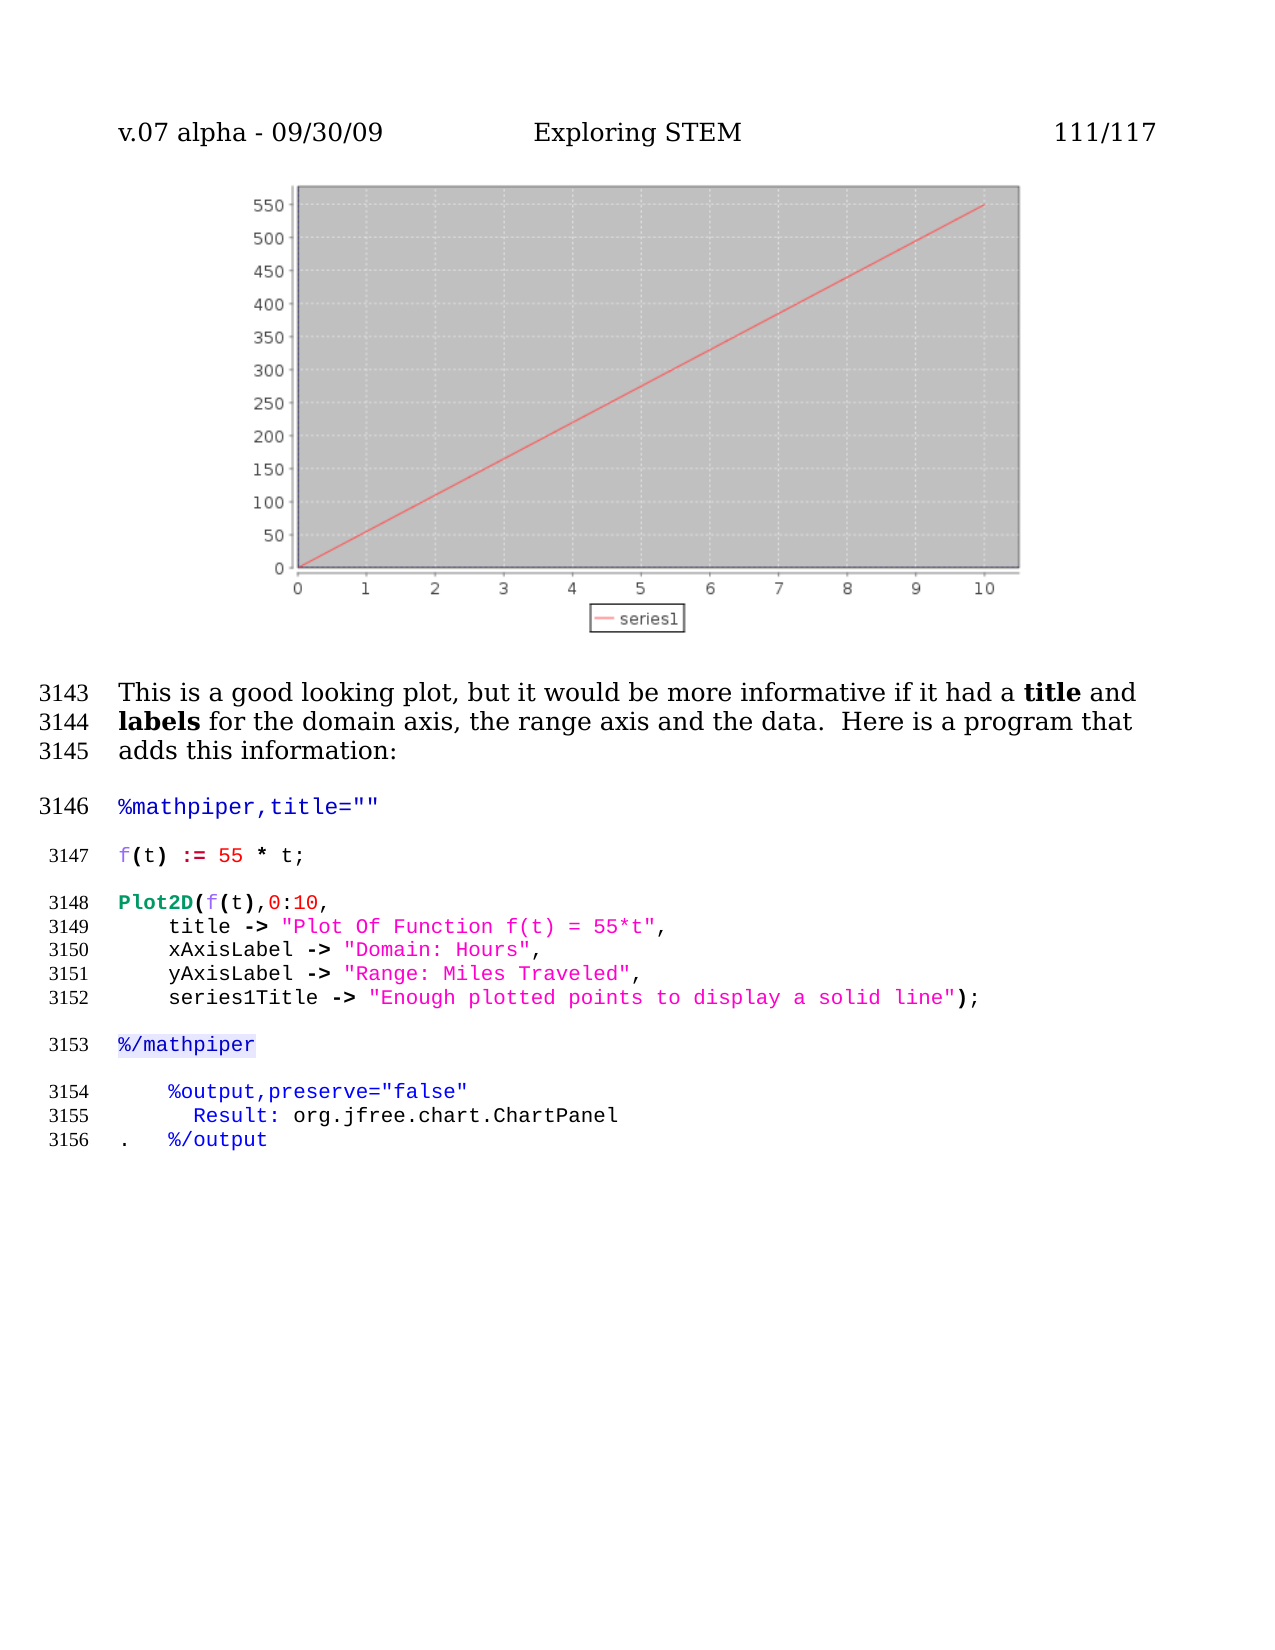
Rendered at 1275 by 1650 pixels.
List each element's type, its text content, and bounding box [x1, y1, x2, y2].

text series1Title -> "Enough plotted points to display a solid line"); [118, 987, 1157, 1010]
text This is a good looking plot, but it would be more informative if it had a title and labels for the domain axis, the range axis and the data. Here is a program that adds this information: [118, 678, 1157, 766]
text f(t) := 55 * t; [118, 845, 1157, 868]
text . %/output [118, 1128, 1157, 1152]
picture [240, 176, 1035, 634]
text %mathpiper,title="" [118, 795, 1157, 821]
text Plot2D(f(t),0:10, [118, 892, 1157, 916]
text title -> "Plot Of Function f(t) = 55*t", [118, 916, 1157, 939]
text Result: org.jfree.chart.ChartPanel [118, 1105, 1157, 1128]
text xAxisLabel -> "Domain: Hours", [118, 939, 1157, 963]
text %output,preserve="false" [118, 1081, 1157, 1105]
text %/mathpiper [118, 1034, 1157, 1058]
text yAxisLabel -> "Range: Miles Traveled", [118, 963, 1157, 987]
